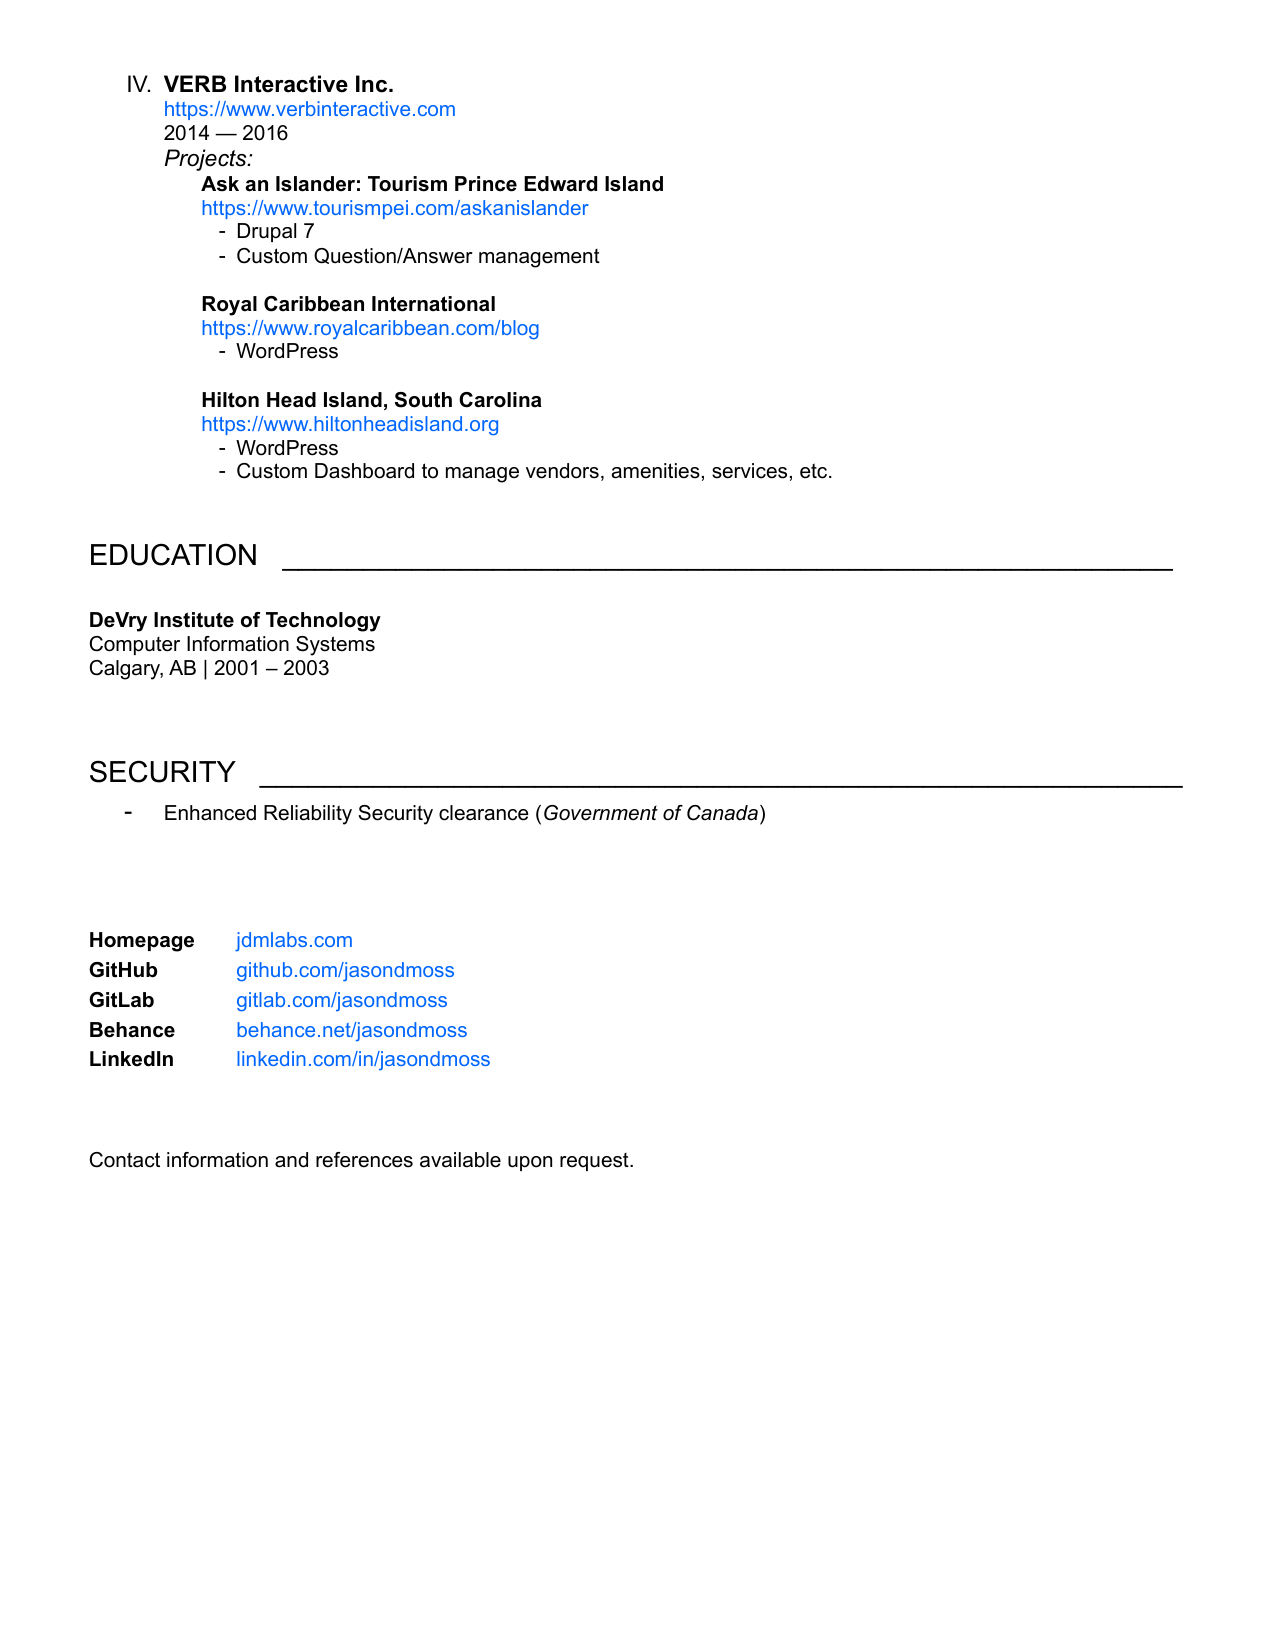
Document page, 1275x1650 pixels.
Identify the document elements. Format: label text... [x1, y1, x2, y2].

list Drupal 7 [218, 219, 1186, 243]
text https://www.royalcaribbean.com/blog [201, 315, 1186, 339]
list WordPress [218, 435, 1186, 459]
text Projects: [163, 145, 1186, 171]
text https://www.tourismpei.com/askanislander [201, 195, 1186, 219]
subtitle SECURITY _________________________________________________________ [88, 755, 1186, 788]
text DeVry Institute of Technology [88, 608, 1186, 632]
text LinkedIn linkedin.com/in/jasondmoss [88, 1047, 1186, 1071]
text GitLab gitlab.com/jasondmoss [88, 987, 1186, 1011]
list Custom Dashboard to manage vendors, amenities, services, etc. [218, 459, 1186, 483]
list VERB Interactive Inc. [126, 71, 1186, 97]
text Computer Information Systems [88, 632, 1186, 656]
list Custom Question/Answer management [218, 243, 1186, 267]
text https://www.hiltonheadisland.org [201, 411, 1186, 435]
text Hilton Head Island, South Carolina [201, 387, 1186, 411]
subtitle EDUCATION _______________________________________________________ [88, 538, 1186, 571]
text Contact information and references available upon request. [88, 1148, 1186, 1172]
text https://www.verbinteractive.com [163, 97, 1186, 121]
text Royal Caribbean International [201, 291, 1186, 315]
text Behance behance.net/jasondmoss [88, 1017, 1186, 1041]
text 2014 — 2016 [163, 121, 1186, 145]
text Ask an Islander: Tourism Prince Edward Island [201, 171, 1186, 195]
list Enhanced Reliability Security clearance (Government of Canada) [124, 801, 1186, 826]
text Calgary, AB | 2001 – 2003 [88, 656, 1186, 680]
text GitHub github.com/jasondmoss [88, 958, 1186, 982]
list WordPress [218, 339, 1186, 363]
text Homepage jdmlabs.com [88, 928, 1186, 952]
